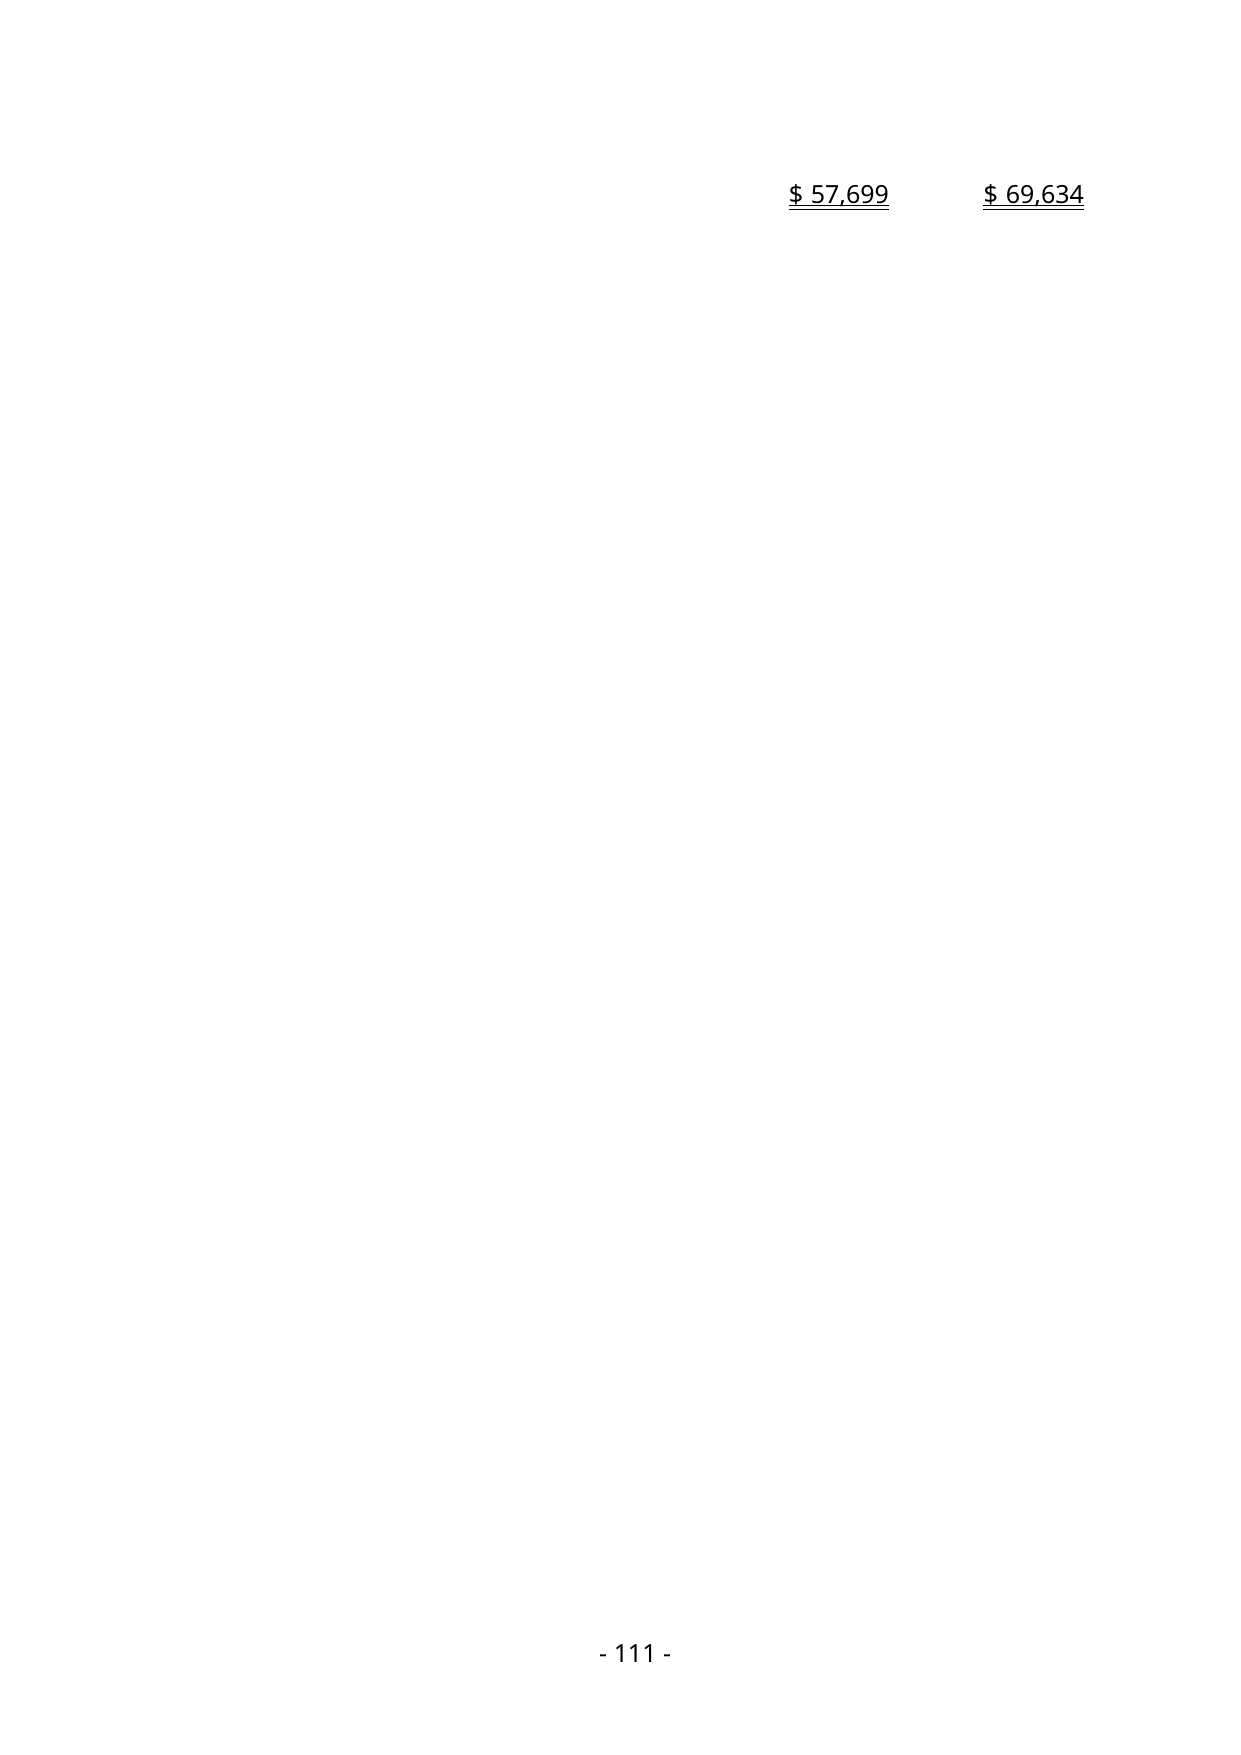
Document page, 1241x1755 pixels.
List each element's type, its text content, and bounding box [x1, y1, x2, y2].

table_cell [526, 177, 732, 211]
table_cell $ 69,634 [945, 177, 1122, 211]
table_cell $ 57,699 [750, 177, 927, 211]
table_cell [733, 177, 750, 211]
table_cell [508, 177, 526, 211]
table_cell [295, 177, 508, 211]
table_cell [927, 177, 945, 211]
